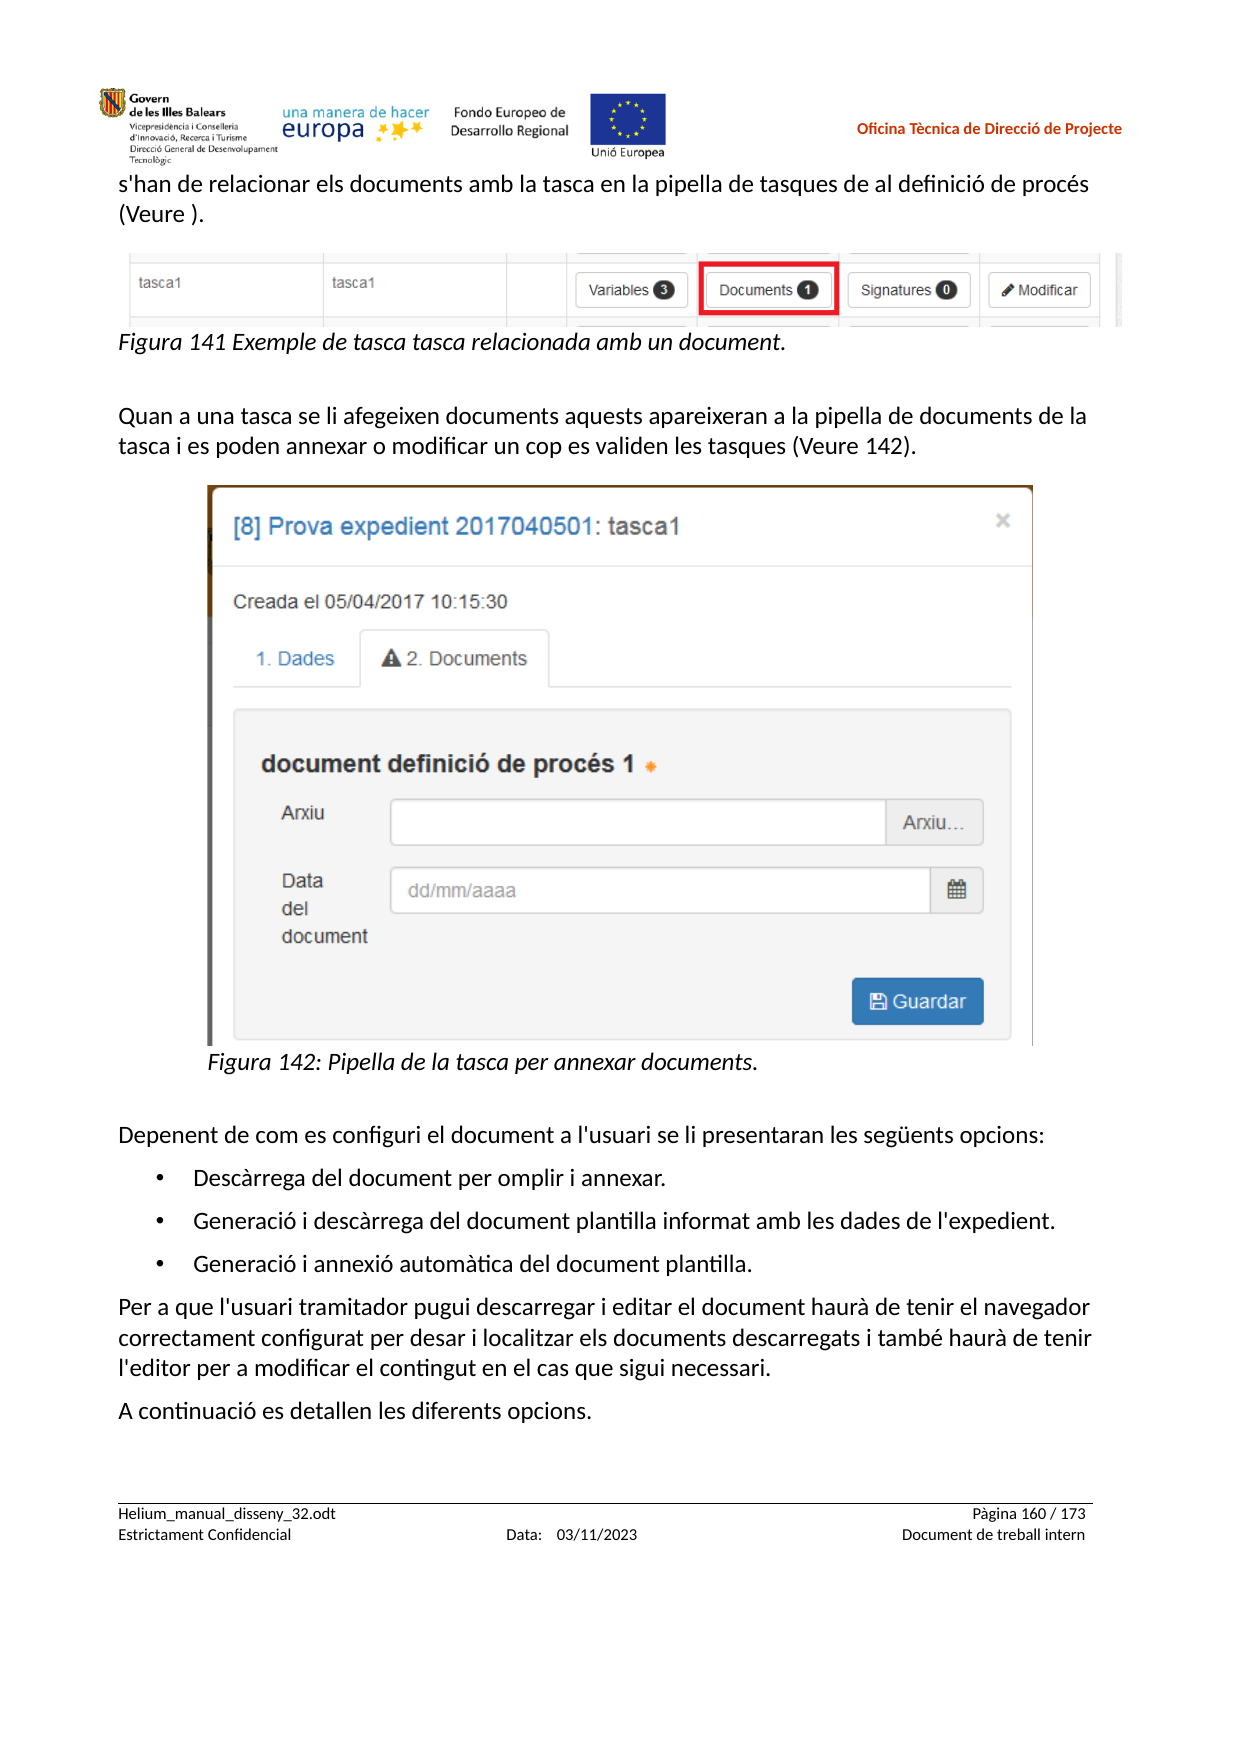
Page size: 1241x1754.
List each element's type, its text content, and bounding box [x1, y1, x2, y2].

text s'han de relacionar els documents amb la tasca en la pipella de tasques de al definició de procés (Veure ). [118, 168, 1122, 229]
text Figura 141 Exemple de tasca tasca relacionada amb un document. [118, 327, 1122, 357]
list Generació i descàrrega del document plantilla informat amb les dades de l'expedient. [156, 1205, 1122, 1236]
list Descàrrega del document per omplir i annexar. [156, 1162, 1122, 1193]
list Generació i annexió automàtica del document plantilla. [156, 1248, 1122, 1279]
text Depenent de com es configuri el document a l'usuari se li presentaran les següents opcions: [118, 1119, 1122, 1150]
picture [118, 253, 1123, 327]
text A continuació es detallen les diferents opcions. [118, 1395, 1122, 1426]
picture [207, 485, 1033, 1046]
text Per a que l'usuari tramitador pugui descarregar i editar el document haurà de tenir el navegador correctament configurat per desar i localitzar els documents descarregats i també haurà de tenir l'editor per a modificar el contingut en el cas que sigui necessari. [118, 1291, 1122, 1383]
picture [99, 87, 668, 166]
text Figura 142: Pipella de la tasca per annexar documents. [207, 1046, 1033, 1076]
text Quan a una tasca se li afegeixen documents aquests apareixeran a la pipella de documents de la tasca i es poden annexar o modificar un cop es validen les tasques (Veure 142). [118, 400, 1122, 461]
